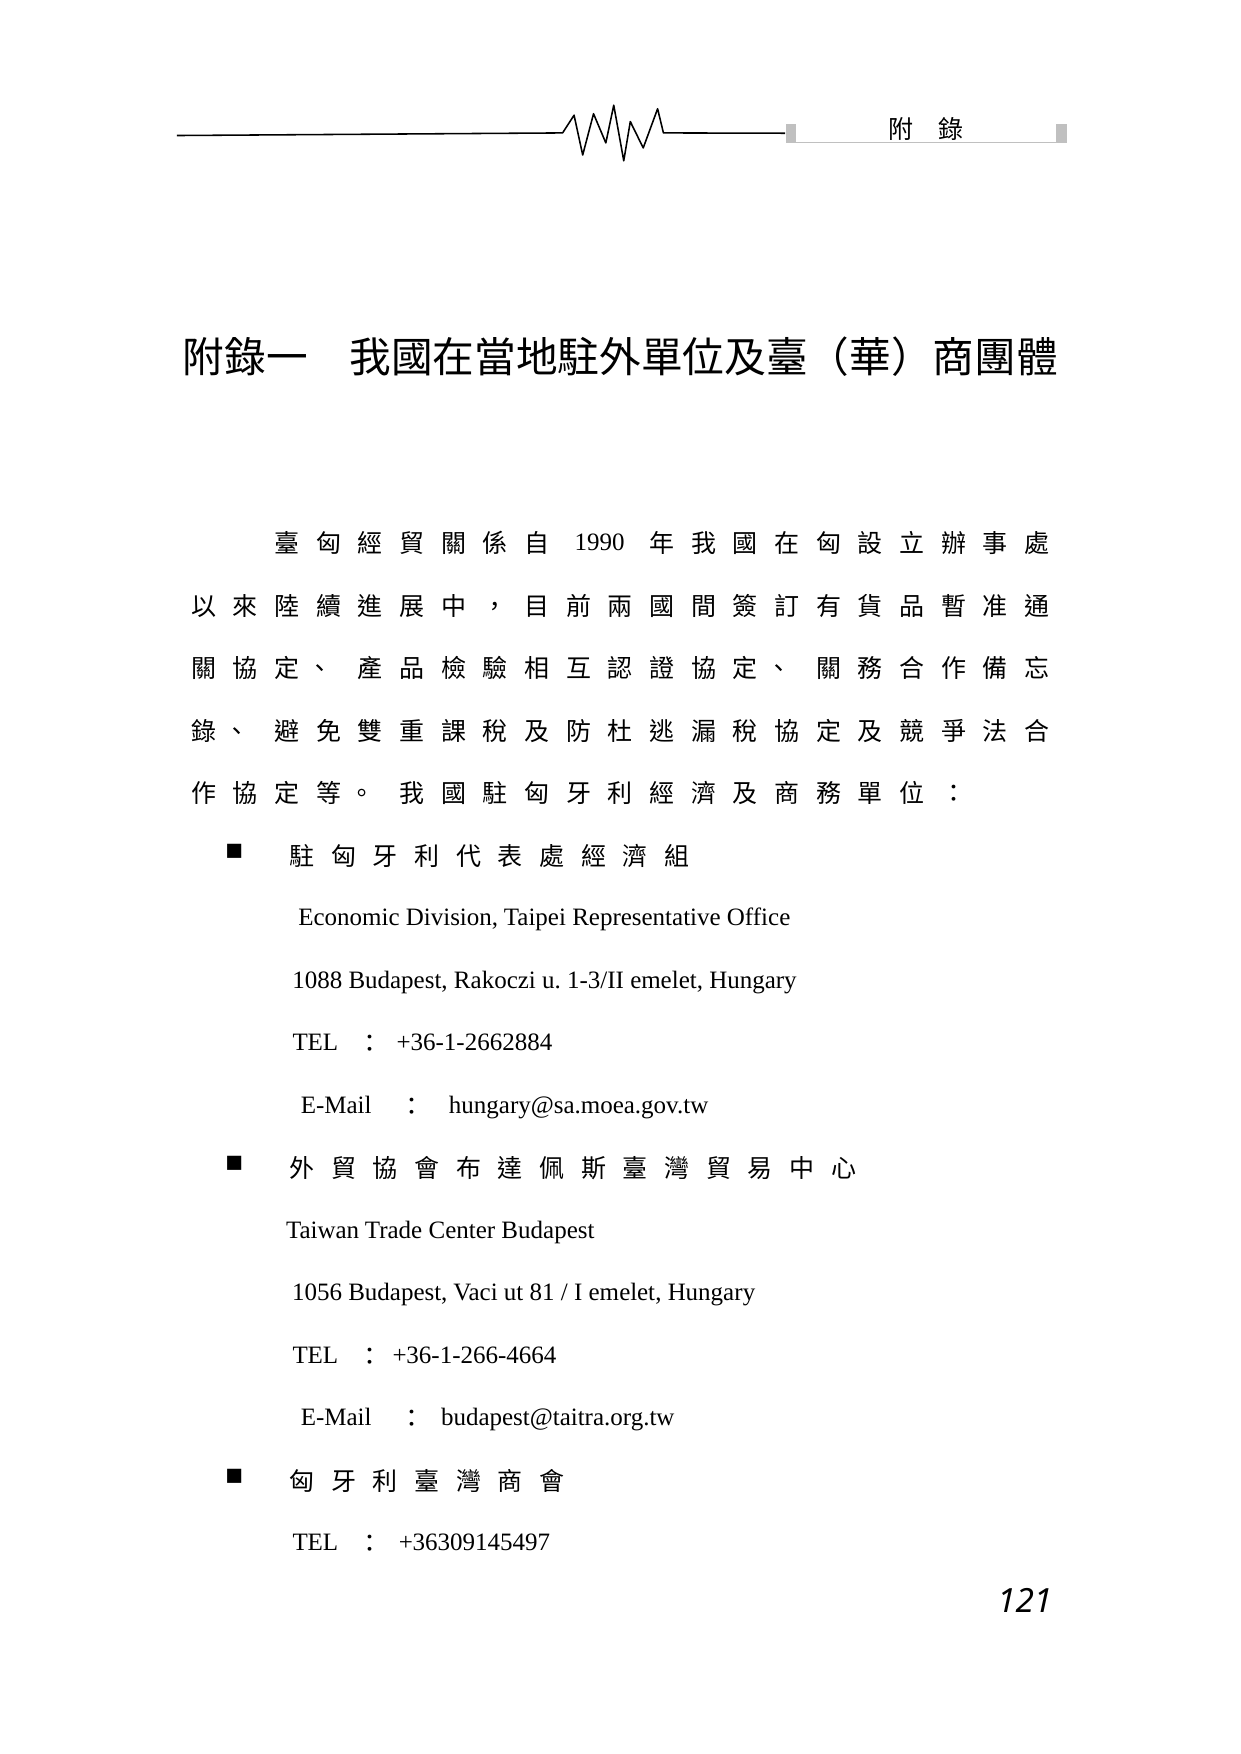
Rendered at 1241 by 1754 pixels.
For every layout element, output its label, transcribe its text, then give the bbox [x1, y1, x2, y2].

text Economic Division, Taipei Representative Office [207, 875, 1058, 938]
text 臺匈經貿關係自1990年我國在匈設立辦事處以來陸續進展中，目前兩國間簽訂有貨品暫准通關協定、產品檢驗相互認證協定、關務合作備忘錄、避免雙重課稅及防杜逃漏稅協定及競爭法合作協定等。我國駐匈牙利經濟及商務單位： [183, 500, 1058, 813]
text  外貿協會布達佩斯臺灣貿易中心 [207, 1125, 1058, 1188]
text E-Mail：hungary@sa.moea.gov.tw [207, 1063, 1058, 1125]
text  匈牙利臺灣商會 [207, 1438, 1058, 1500]
text Taiwan Trade Center Budapest [207, 1188, 1058, 1250]
text  駐匈牙利代表處經濟組 [207, 813, 1058, 875]
text TEL：+36-1-266-4664 [207, 1313, 1058, 1375]
text 1056 Budapest, Vaci ut 81 / I emelet, Hungary [207, 1250, 1058, 1313]
text E-Mail：budapest@taitra.org.tw [207, 1375, 1058, 1438]
text TEL：+36-1-2662884 [207, 1000, 1058, 1063]
text 1088 Budapest, Rakoczi u. 1-3/II emelet, Hungary [207, 938, 1058, 1000]
text TEL：+36309145497 [207, 1500, 1058, 1563]
text 附錄一 我國在當地駐外單位及臺（華）商團體 [183, 313, 1058, 375]
